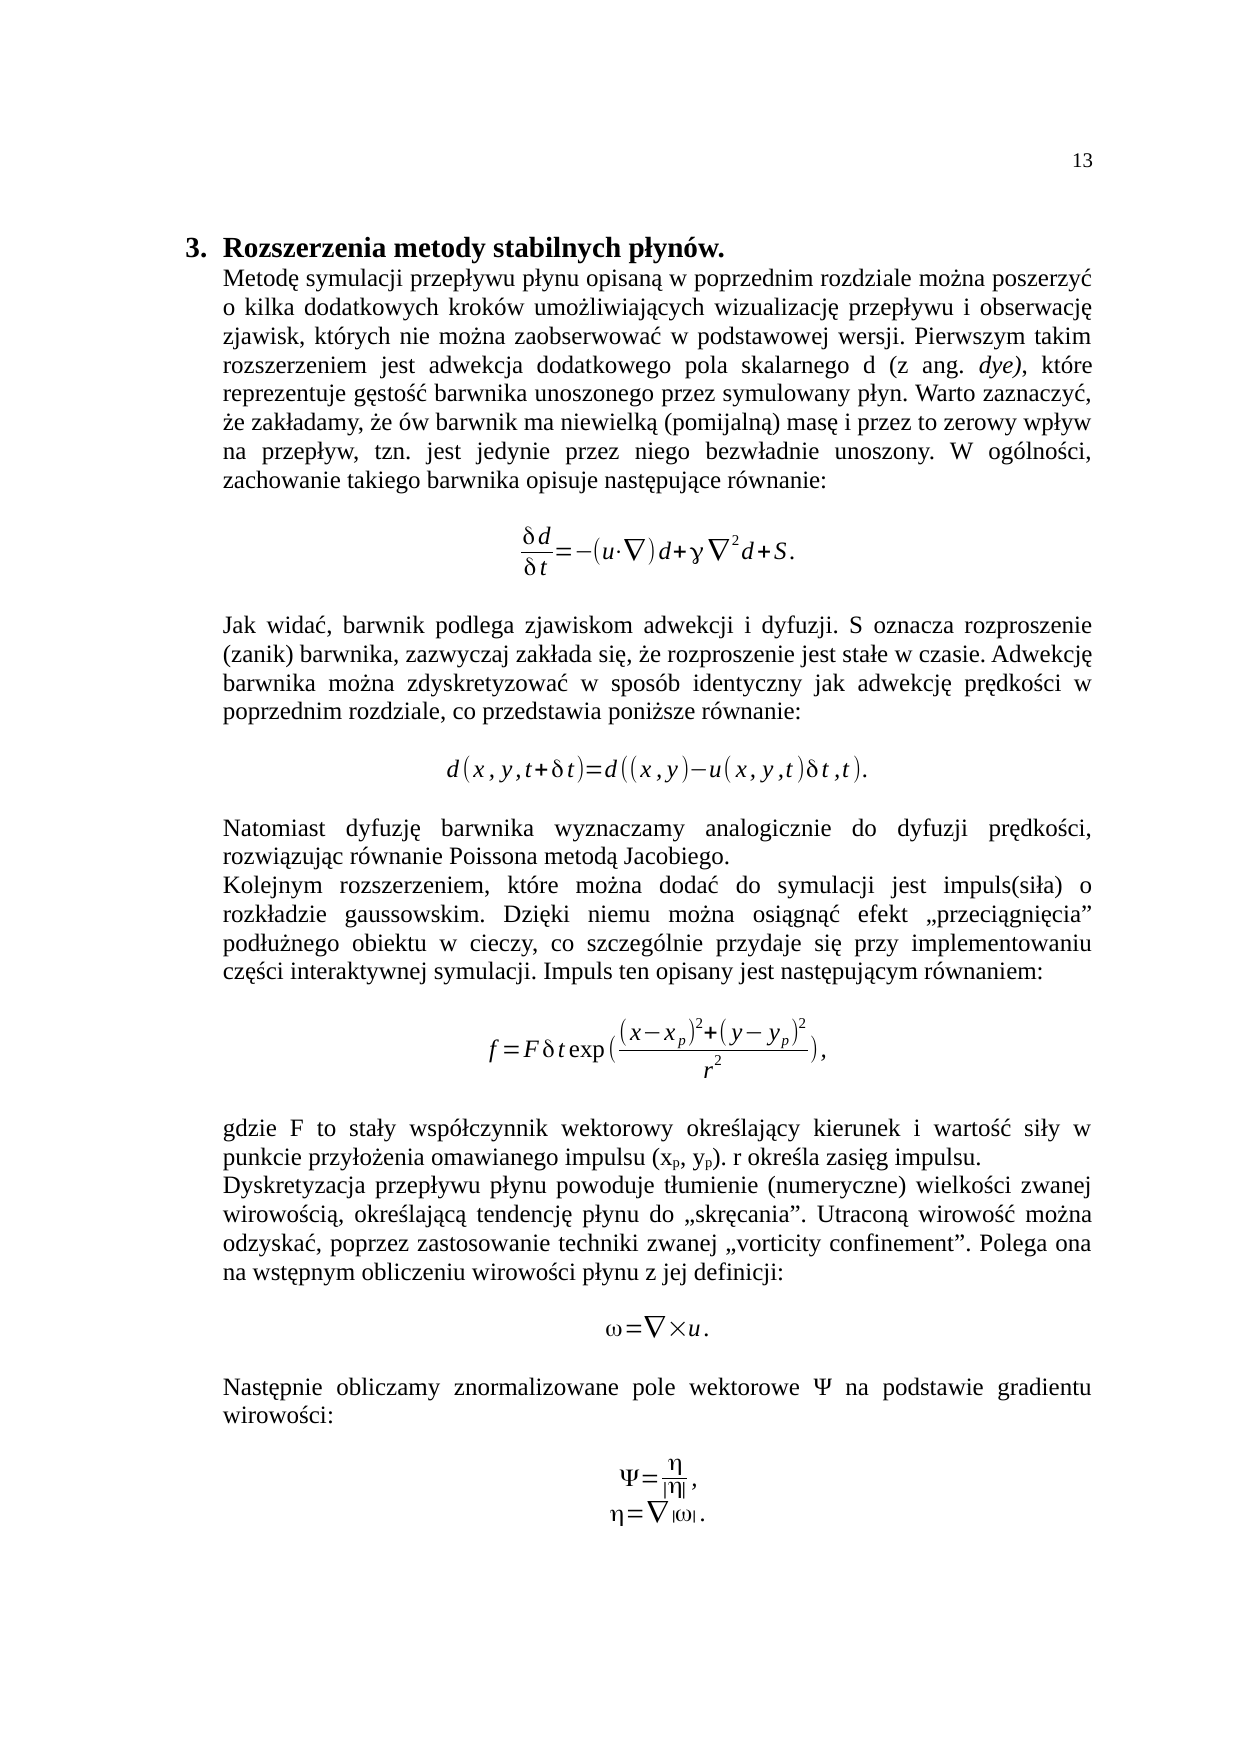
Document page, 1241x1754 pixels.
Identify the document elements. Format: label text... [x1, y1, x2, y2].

list Jak widać, barwnik podlega zjawiskom adwekcji i dyfuzji. S oznacza rozproszenie (zanik) barwnika, zazwyczaj zakłada się, że rozproszenie jest stałe w czasie. Adwekcję barwnika można zdyskretyzować w sposób identyczny jak adwekcję prędkości w poprzednim rozdziale, co przedstawia poniższe równanie: [185, 610, 1093, 725]
list Dyskretyzacja przepływu płynu powoduje tłumienie (numeryczne) wielkości zwanej wirowością, określającą tendencję płynu do „skręcania”. Utraconą wirowość można odzyskać, poprzez zastosowanie techniki zwanej „vorticity confinement”. Polega ona na wstępnym obliczeniu wirowości płynu z jej definicji: [185, 1170, 1093, 1285]
list Rozszerzenia metody stabilnych płynów. [185, 230, 1093, 263]
list Kolejnym rozszerzeniem, które można dodać do symulacji jest impuls(siła) o rozkładzie gaussowskim. Dzięki niemu można osiągnąć efekt „przeciągnięcia” podłużnego obiektu w cieczy, co szczególnie przydaje się przy implementowaniu części interaktywnej symulacji. Impuls ten opisany jest następującym równaniem: [185, 870, 1093, 985]
list gdzie F to stały współczynnik wektorowy określający kierunek i wartość siły w punkcie przyłożenia omawianego impulsu (xp, yp). r określa zasięg impulsu. [185, 1113, 1093, 1170]
list Metodę symulacji przepływu płynu opisaną w poprzednim rozdziale można poszerzyć o kilka dodatkowych kroków umożliwiających wizualizację przepływu i obserwację zjawisk, których nie można zaobserwować w podstawowej wersji. Pierwszym takim rozszerzeniem jest adwekcja dodatkowego pola skalarnego d (z ang. dye), które reprezentuje gęstość barwnika unoszonego przez symulowany płyn. Warto zaznaczyć, że zakładamy, że ów barwnik ma niewielką (pomijalną) masę i przez to zerowy wpływ na przepływ, tzn. jest jedynie przez niego bezwładnie unoszony. W ogólności, zachowanie takiego barwnika opisuje następujące równanie: [185, 263, 1093, 493]
list Następnie obliczamy znormalizowane pole wektorowe Ψ na podstawie gradientu wirowości: [185, 1372, 1093, 1429]
list Natomiast dyfuzję barwnika wyznaczamy analogicznie do dyfuzji prędkości, rozwiązując równanie Poissona metodą Jacobiego. [185, 813, 1093, 870]
